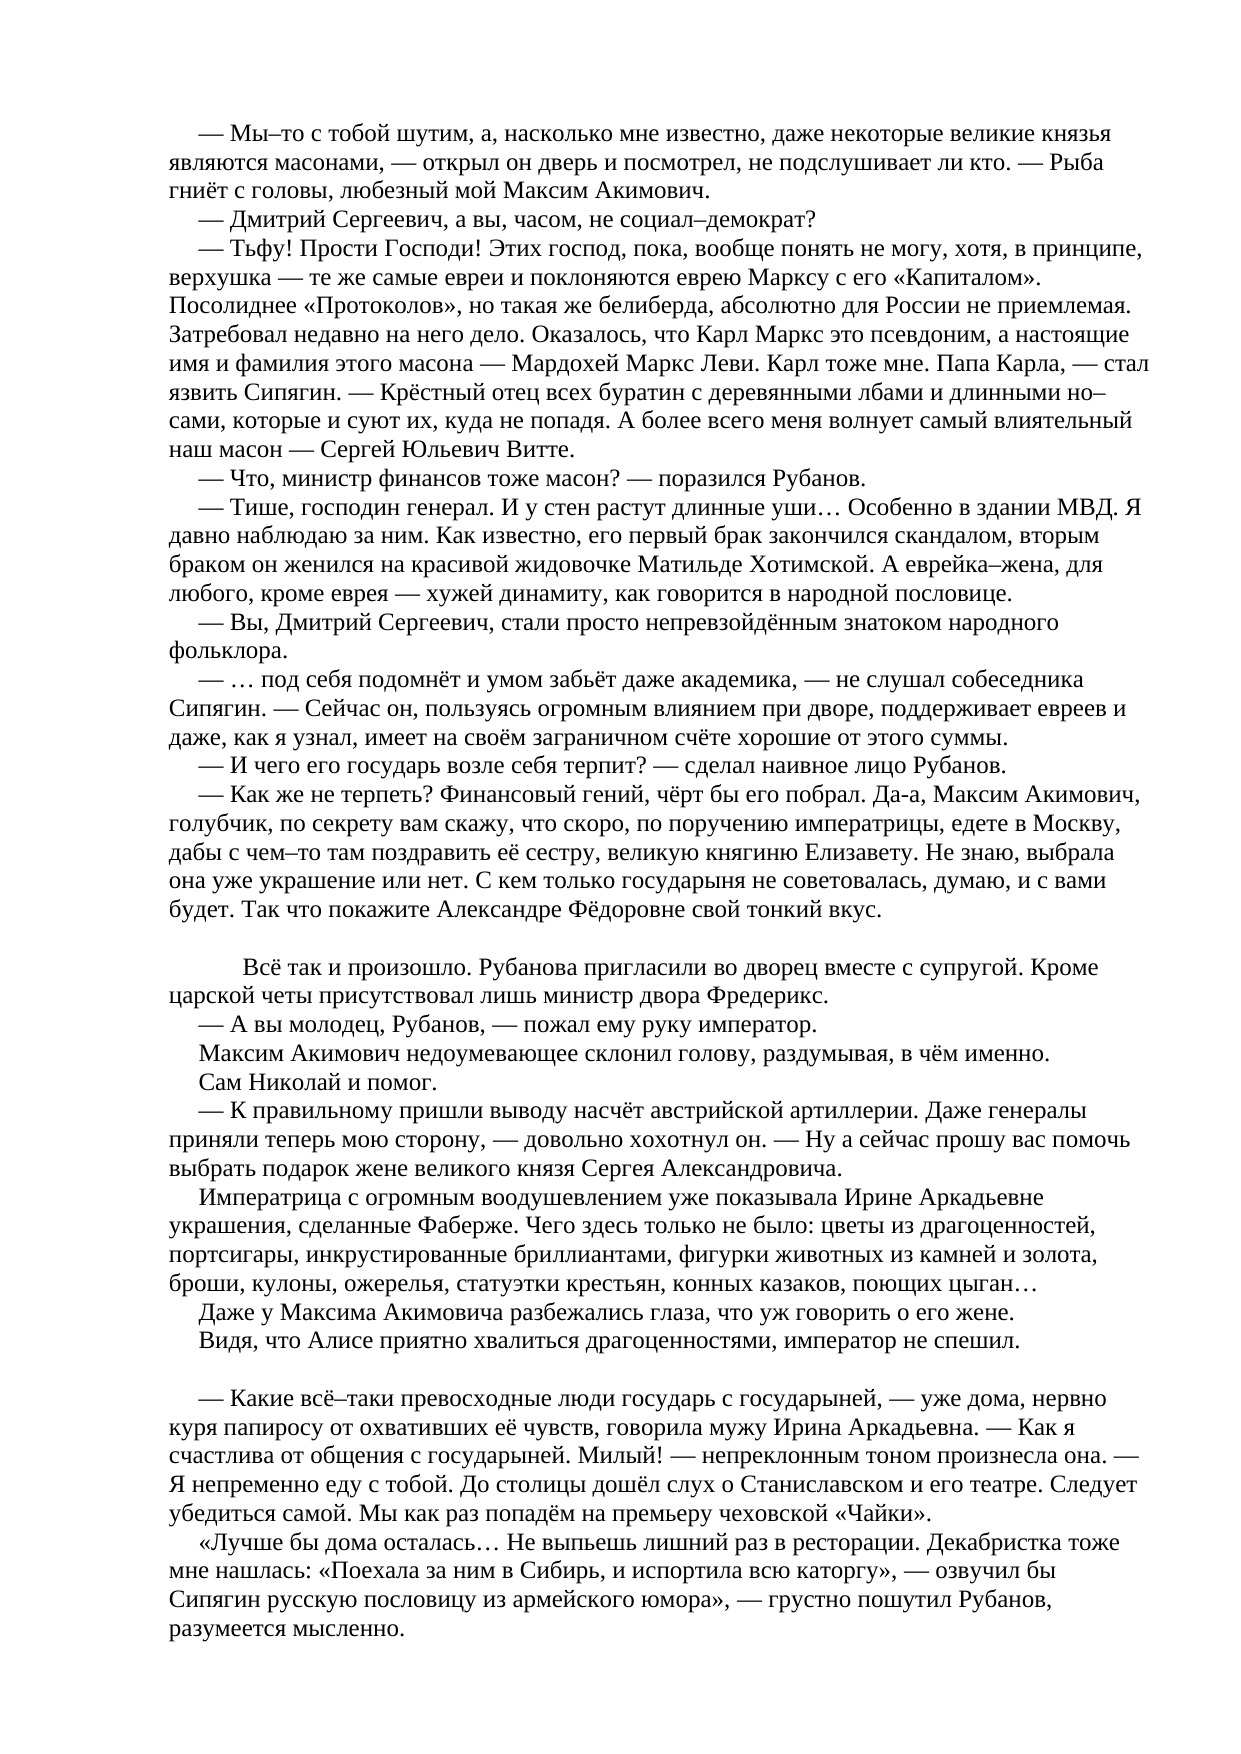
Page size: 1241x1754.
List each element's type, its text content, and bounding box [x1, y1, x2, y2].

text — Тьфу! Прости Господи! Этих господ, пока, вообще понять не могу, хотя, в принципе, верхушка — те же самые евреи и поклоняются еврею Марксу с его «Капиталом». Посолиднее «Протоколов», но такая же белиберда, абсолютно для России не приемлемая. Затребовал недавно на него дело. Оказалось, что Карл Маркс это псевдоним, а настоящие имя и фамилия этого масона — Мардохей Маркс Леви. Карл тоже мне. Папа Карла, — стал язвить Сипягин. — Крёстный отец всех буратин с деревянными лбами и длинными но–сами, которые и суют их, куда не попадя. А более всего меня волнует самый влиятельный наш масон — Сергей Юльевич Витте. [169, 233, 1152, 463]
text — Мы–то с тобой шутим, а, насколько мне известно, даже некоторые великие князья являются масонами, — открыл он дверь и посмотрел, не подслушивает ли кто. — Рыба гниёт с головы, любезный мой Максим Акимович. [169, 118, 1152, 204]
text «Лучше бы дома осталась… Не выпьешь лишний раз в ресторации. Декабристка тоже мне нашлась: «Поехала за ним в Сибирь, и испортила всю каторгу», — озвучил бы Сипягин русскую пословицу из армейского юмора», — грустно пошутил Рубанов, разумеется мысленно. [169, 1527, 1152, 1642]
text — Дмитрий Сергеевич, а вы, часом, не социал–демократ? [169, 204, 1152, 233]
text Максим Акимович недоумевающее склонил голову, раздумывая, в чём именно. [169, 1038, 1152, 1067]
text Всё так и произошло. Рубанова пригласили во дворец вместе с супругой. Кроме царской четы присутствовал лишь министр двора Фредерикс. [169, 952, 1152, 1009]
text — Вы, Дмитрий Сергеевич, стали просто непревзойдённым знатоком народного фольклора. [169, 607, 1152, 664]
text — Как же не терпеть? Финансовый гений, чёрт бы его побрал. Да-а, Максим Акимович, голубчик, по секрету вам скажу, что скоро, по поручению императрицы, едете в Москву, дабы с чем–то там поздравить её сестру, великую княгиню Елизавету. Не знаю, выбрала она уже украшение или нет. С кем только государыня не советовалась, думаю, и с вами будет. Так что покажите Александре Фёдоровне свой тонкий вкус. [169, 779, 1152, 923]
text Даже у Максима Акимовича разбежались глаза, что уж говорить о его жене. [169, 1297, 1152, 1326]
text — К правильному пришли выводу насчёт австрийской артиллерии. Даже генералы приняли теперь мою сторону, — довольно хохотнул он. — Ну а сейчас прошу вас помочь выбрать подарок жене великого князя Сергея Александровича. [169, 1096, 1152, 1182]
text — Какие всё–таки превосходные люди государь с государыней, — уже дома, нервно куря папиросу от охвативших её чувств, говорила мужу Ирина Аркадьевна. — Как я счастлива от общения с государыней. Милый! — непреклонным тоном произнесла она. — Я непременно еду с тобой. До столицы дошёл слух о Станиславском и его театре. Следует убедиться самой. Мы как раз попадём на премьеру чеховской «Чайки». [169, 1383, 1152, 1527]
text — … под себя подомнёт и умом забьёт даже академика, — не слушал собеседника Сипягин. — Сейчас он, пользуясь огромным влиянием при дворе, поддерживает евреев и даже, как я узнал, имеет на своём заграничном счёте хорошие от этого суммы. [169, 664, 1152, 751]
text — И чего его государь возле себя терпит? — сделал наивное лицо Рубанов. [169, 751, 1152, 779]
text Императрица с огромным воодушевлением уже показывала Ирине Аркадьевне украшения, сделанные Фаберже. Чего здесь только не было: цветы из драгоценностей, портсигары, инкрустированные бриллиантами, фигурки животных из камней и золота, броши, кулоны, ожерелья, статуэтки крестьян, конных казаков, поющих цыган… [169, 1182, 1152, 1297]
text — Что, министр финансов тоже масон? — поразился Рубанов. [169, 463, 1152, 492]
text Сам Николай и помог. [169, 1067, 1152, 1096]
text — Тише, господин генерал. И у стен растут длинные уши… Особенно в здании МВД. Я давно наблюдаю за ним. Как известно, его первый брак закончился скандалом, вторым браком он женился на красивой жидовочке Матильде Хотимской. А еврейка–жена, для любого, кроме еврея — хужей динамиту, как говорится в народной пословице. [169, 492, 1152, 607]
text — А вы молодец, Рубанов, — пожал ему руку император. [169, 1009, 1152, 1038]
text Видя, что Алисе приятно хвалиться драгоценностями, император не спешил. [169, 1326, 1152, 1354]
